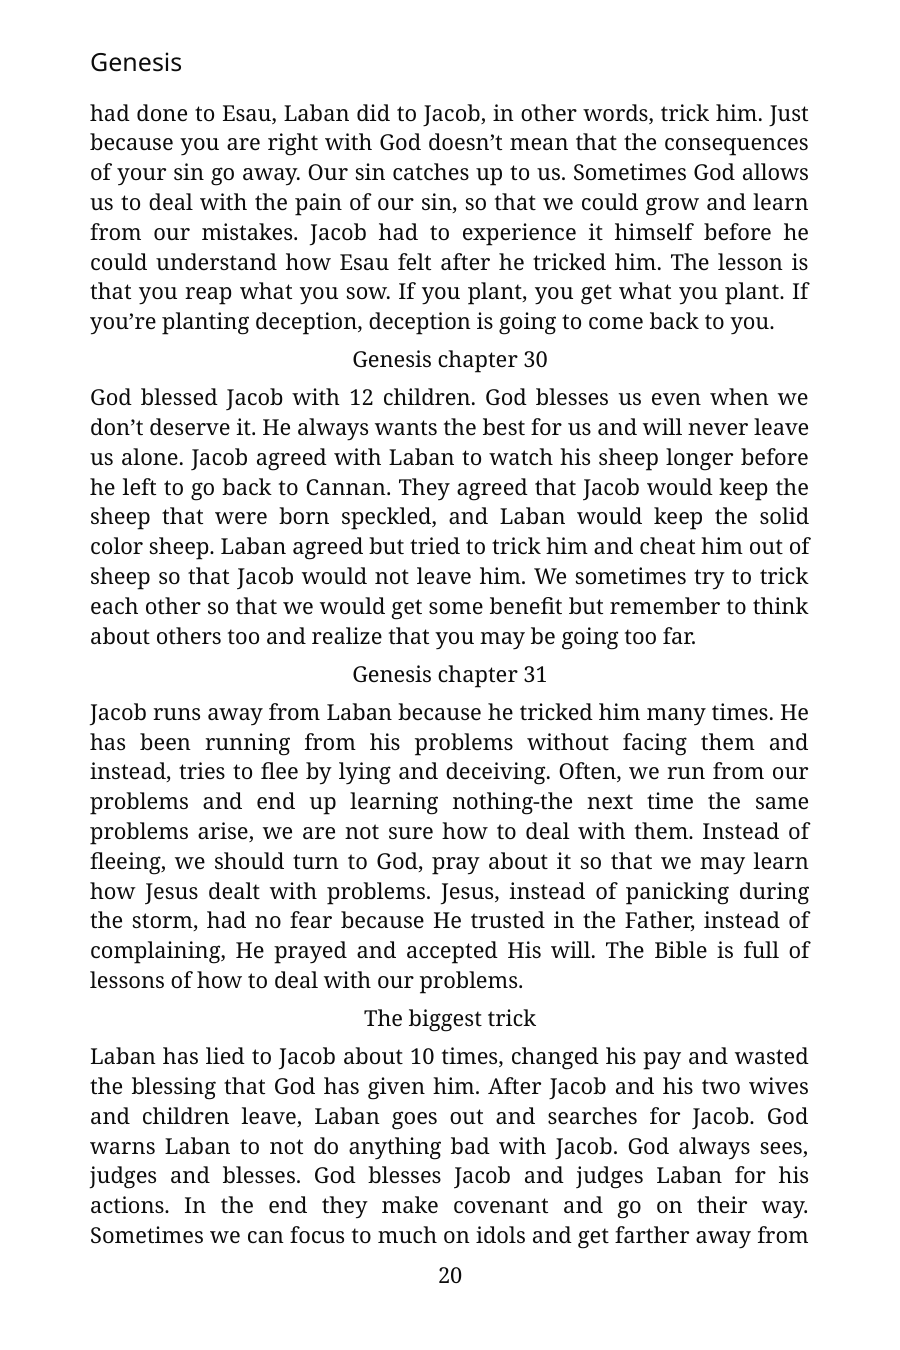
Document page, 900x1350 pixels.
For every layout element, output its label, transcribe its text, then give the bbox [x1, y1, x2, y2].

text Genesis chapter 30 [90, 344, 810, 374]
text Genesis chapter 31 [90, 659, 810, 688]
text Jacob runs away from Laban because he tricked him many times. He has been running from his problems without facing them and instead, tries to flee by lying and deceiving. Often, we run from our problems and end up learning nothing-the next time the same problems arise, we are not sure how to deal with them. Instead of fleeing, we should turn to God, pray about it so that we may learn how Jesus dealt with problems. Jesus, instead of panicking during the storm, had no fear because He trusted in the Father, instead of complaining, He prayed and accepted His will. The Bible is full of lessons of how to deal with our problems. [90, 697, 810, 995]
text The biggest trick [90, 1003, 810, 1033]
text God blessed Jacob with 12 children. God blesses us even when we don’t deserve it. He always wants the best for us and will never leave us alone. Jacob agreed with Laban to watch his sheep longer before he left to go back to Cannan. They agreed that Jacob would keep the sheep that were born speckled, and Laban would keep the solid color sheep. Laban agreed but tried to trick him and cheat him out of sheep so that Jacob would not leave him. We sometimes try to trick each other so that we would get some benefit but remember to think about others too and realize that you may be going too far. [90, 382, 810, 650]
text had done to Esau, Laban did to Jacob, in other words, trick him. Just because you are right with God doesn’t mean that the consequences of your sin go away. Our sin catches up to us. Sometimes God allows us to deal with the pain of our sin, so that we could grow and learn from our mistakes. Jacob had to experience it himself before he could understand how Esau felt after he tricked him. The lesson is that you reap what you sow. If you plant, you get what you plant. If you’re planting deception, deception is going to come back to you. [90, 97, 810, 336]
text Laban has lied to Jacob about 10 times, changed his pay and wasted the blessing that God has given him. After Jacob and his two wives and children leave, Laban goes out and searches for Jacob. God warns Laban to not do anything bad with Jacob. God always sees, judges and blesses. God blesses Jacob and judges Laban for his actions. In the end they make covenant and go on their way. Sometimes we can focus to much on idols and get farther away from [90, 1041, 810, 1250]
